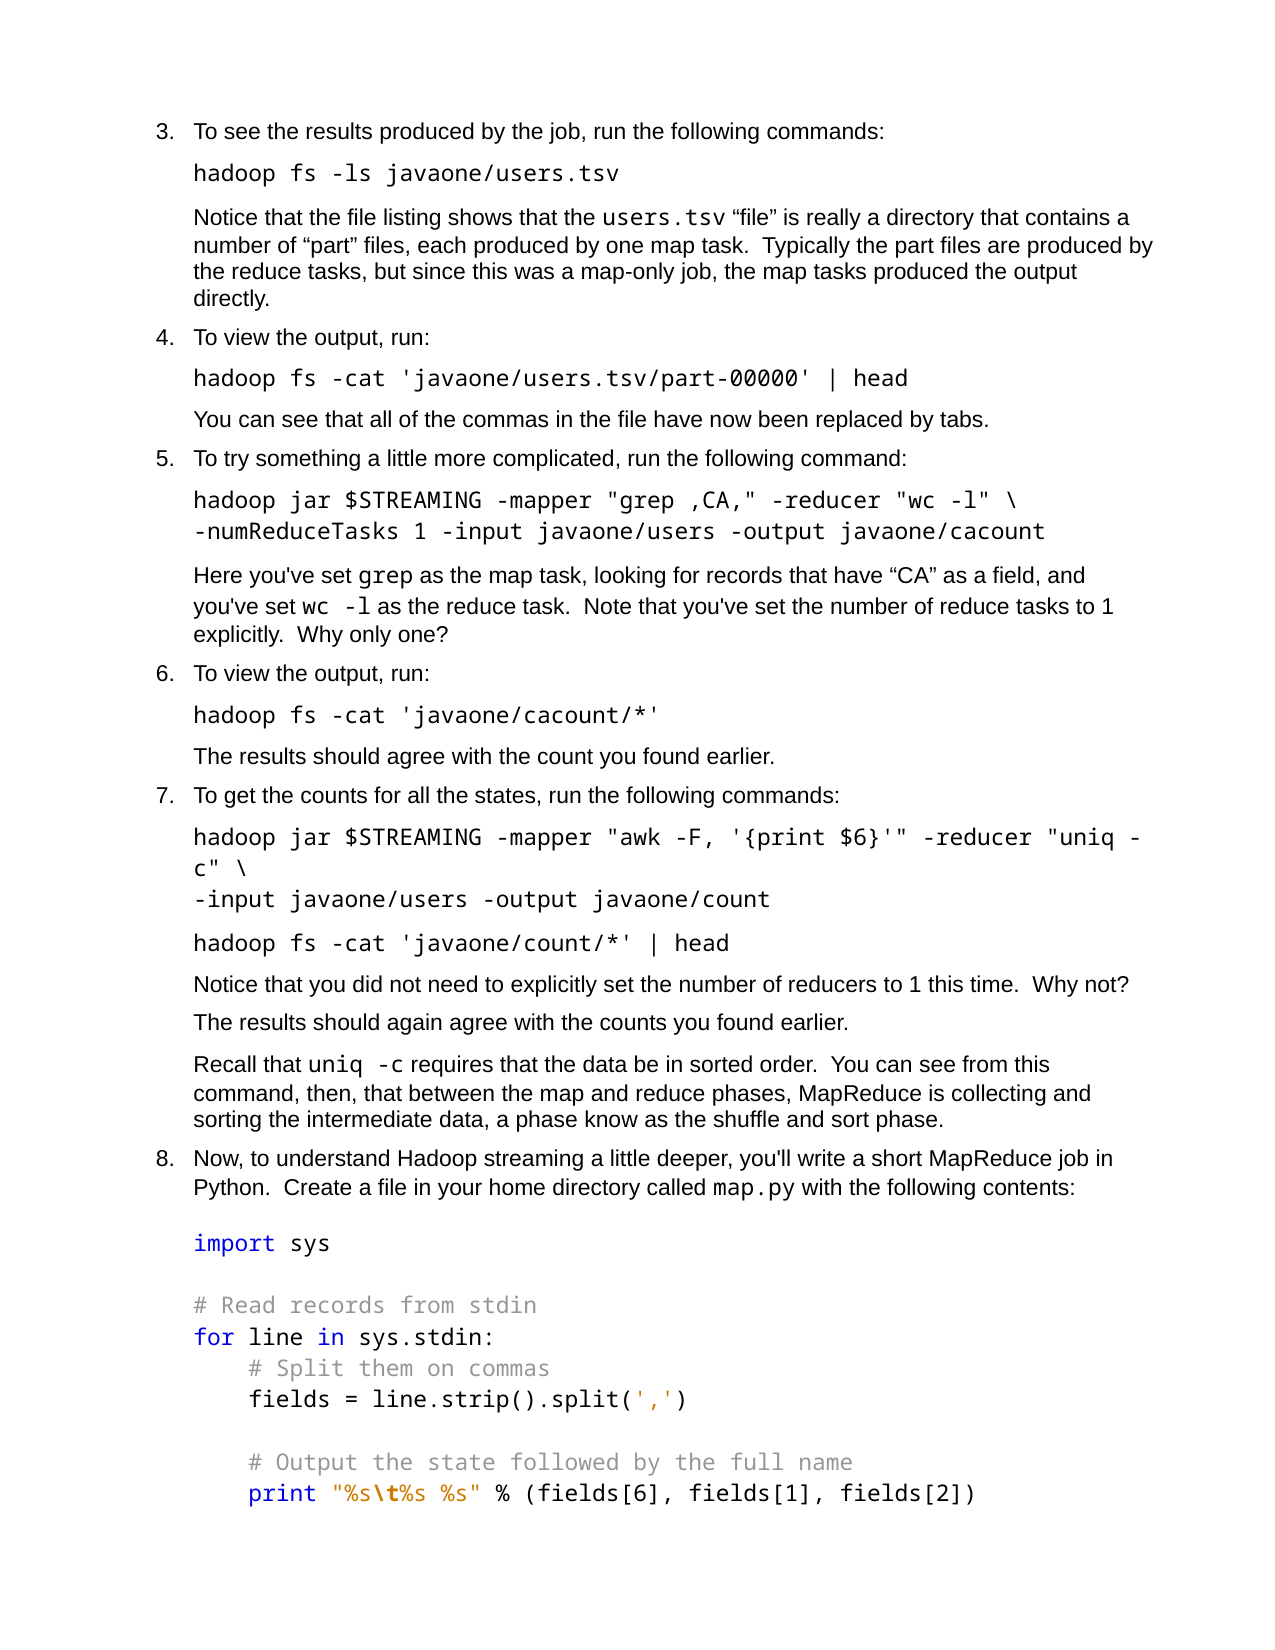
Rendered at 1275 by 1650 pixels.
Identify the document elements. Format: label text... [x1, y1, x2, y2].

list import sys # Read records from stdin for line in sys.stdin: # Split them on commas fields = line.strip().split(',') # Output the state followed by the full name print "%s\t%s %s" % (fields[6], fields[1], fields[2]) [156, 1227, 1157, 1508]
list hadoop jar $STREAMING -mapper "grep ,CA," -reducer "wc -l" \ -numReduceTasks 1 -input javaone/users -output javaone/cacount [156, 484, 1157, 546]
list The results should again agree with the counts you found earlier. [156, 1009, 1157, 1036]
list Notice that the file listing shows that the users.tsv “file” is really a directory that contains a number of “part” files, each produced by one map task. Typically the part files are produced by the reduce tasks, but since this was a map-only job, the map tasks produced the output directly. [156, 201, 1157, 311]
list To get the counts for all the states, run the following commands: [156, 782, 1157, 808]
list Now, to understand Hadoop streaming a little deeper, you'll write a short MapReduce job in Python. Create a file in your home directory called map.py with the following contents: [156, 1145, 1157, 1202]
list hadoop fs -cat 'javaone/count/*' | head [156, 927, 1157, 958]
list hadoop fs -cat 'javaone/cacount/*' [156, 699, 1157, 730]
list The results should agree with the count you found earlier. [156, 743, 1157, 769]
list To view the output, run: [156, 660, 1157, 687]
list hadoop jar $STREAMING -mapper "awk -F, '{print $6}'" -reducer "uniq -c" \ -input javaone/users -output javaone/count [156, 821, 1157, 914]
list Notice that you did not need to explicitly set the number of reducers to 1 this time. Why not? [156, 971, 1157, 997]
list hadoop fs -ls javaone/users.tsv [156, 157, 1157, 188]
list hadoop fs -cat 'javaone/users.tsv/part-00000' | head [156, 362, 1157, 394]
list To view the output, run: [156, 323, 1157, 350]
list To try something a little more complicated, run the following command: [156, 445, 1157, 471]
list Here you've set grep as the map task, looking for records that have “CA” as a field, and you've set wc -l as the reduce task. Note that you've set the number of reduce tasks to 1 explicitly. Why only one? [156, 559, 1157, 648]
list Recall that uniq -c requires that the data be in sorted order. You can see from this command, then, that between the map and reduce phases, MapReduce is collecting and sorting the intermediate data, a phase know as the shuffle and sort phase. [156, 1048, 1157, 1132]
list You can see that all of the commas in the file have now been replaced by tabs. [156, 406, 1157, 432]
list To see the results produced by the job, run the following commands: [156, 118, 1157, 144]
